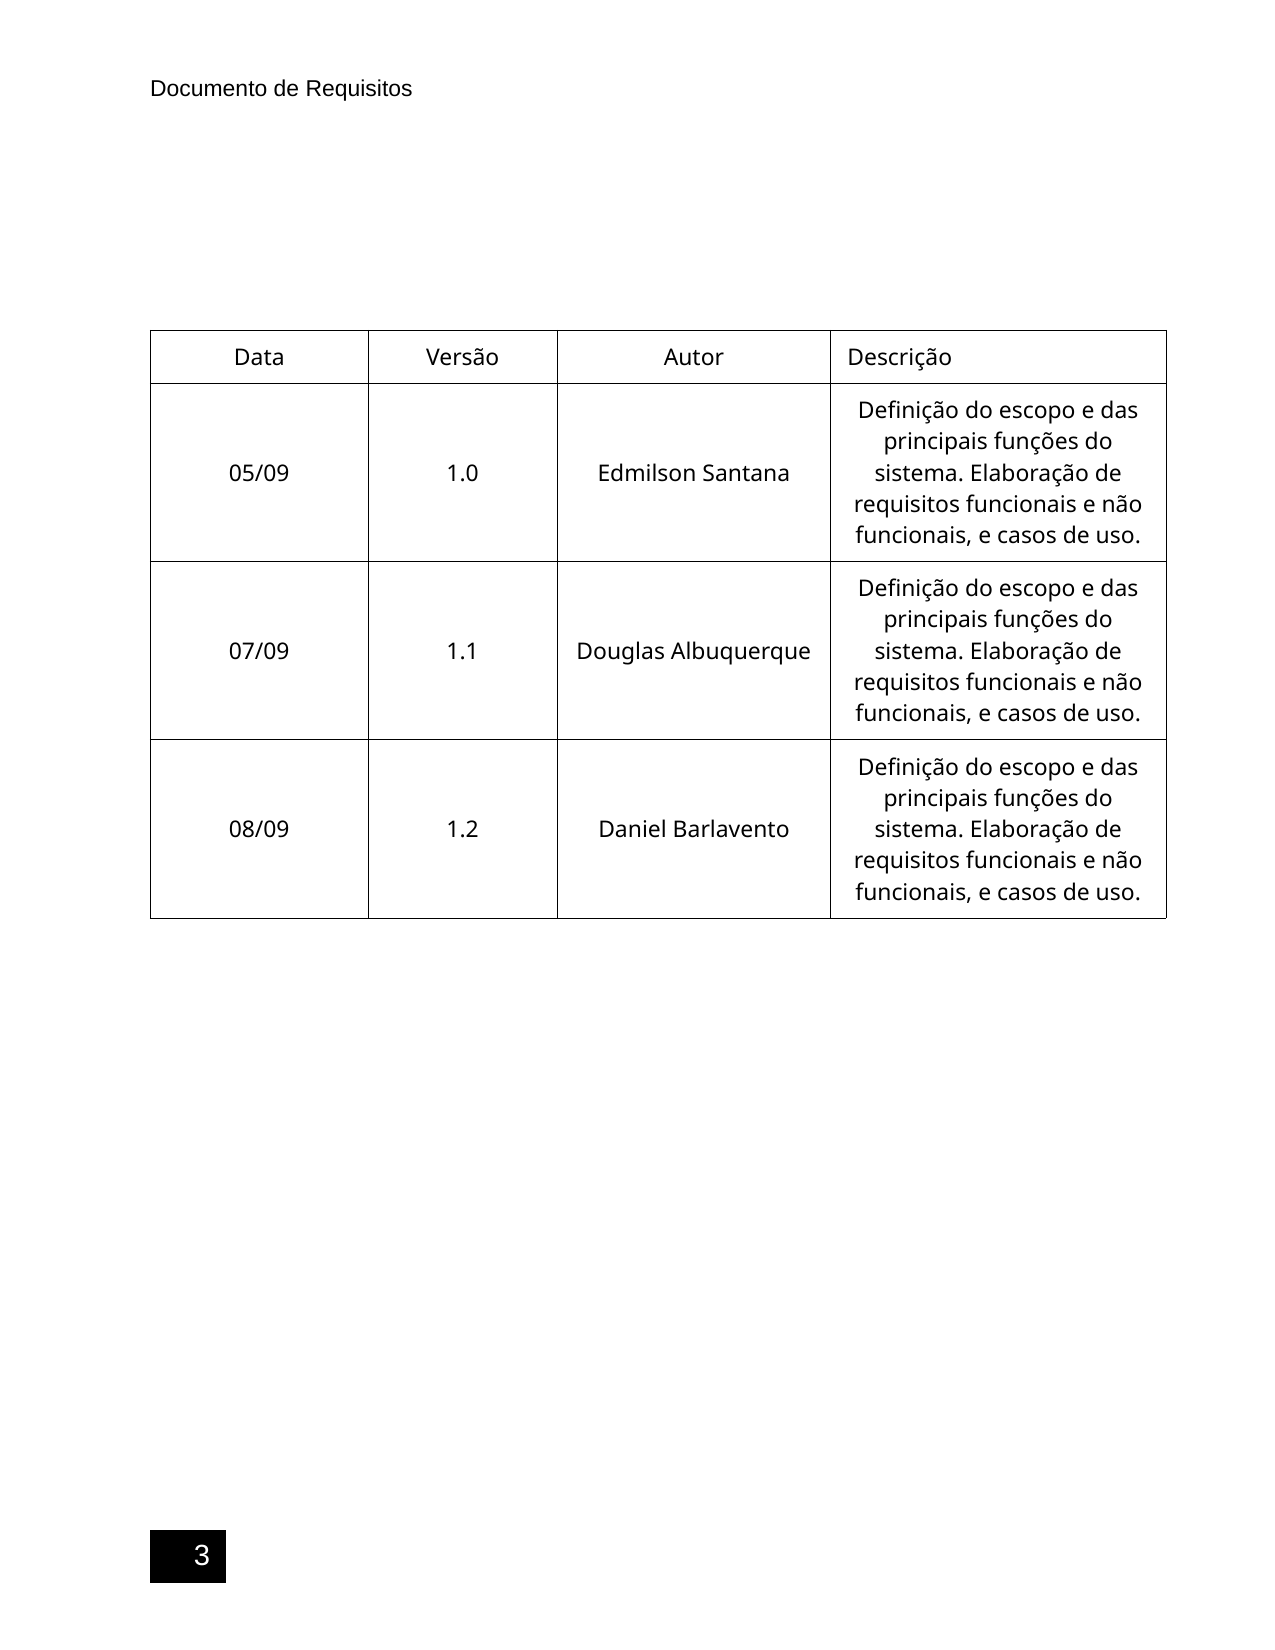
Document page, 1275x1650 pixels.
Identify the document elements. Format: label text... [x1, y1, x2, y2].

table_header Versão [369, 331, 557, 383]
table_cell 07/09 [151, 562, 368, 739]
table_cell 1.2 [369, 740, 557, 918]
table_cell Douglas Albuquerque [558, 562, 830, 739]
table_header Descrição [831, 331, 1166, 383]
table_cell 1.0 [369, 384, 557, 561]
table_header Autor [558, 331, 830, 383]
table_cell 1.1 [369, 562, 557, 739]
table_cell 05/09 [151, 384, 368, 561]
table_cell Definição do escopo e das principais funções do sistema. Elaboração de requisitos funcionais e não funcionais, e casos de uso. [831, 384, 1166, 561]
table_cell Definição do escopo e das principais funções do sistema. Elaboração de requisitos funcionais e não funcionais, e casos de uso. [831, 562, 1166, 739]
table_cell Edmilson Santana [558, 384, 830, 561]
table_header Data [151, 331, 368, 383]
table_cell Definição do escopo e das principais funções do sistema. Elaboração de requisitos funcionais e não funcionais, e casos de uso. [831, 740, 1166, 918]
table_cell Daniel Barlavento [558, 740, 830, 918]
table_cell 08/09 [151, 740, 368, 918]
